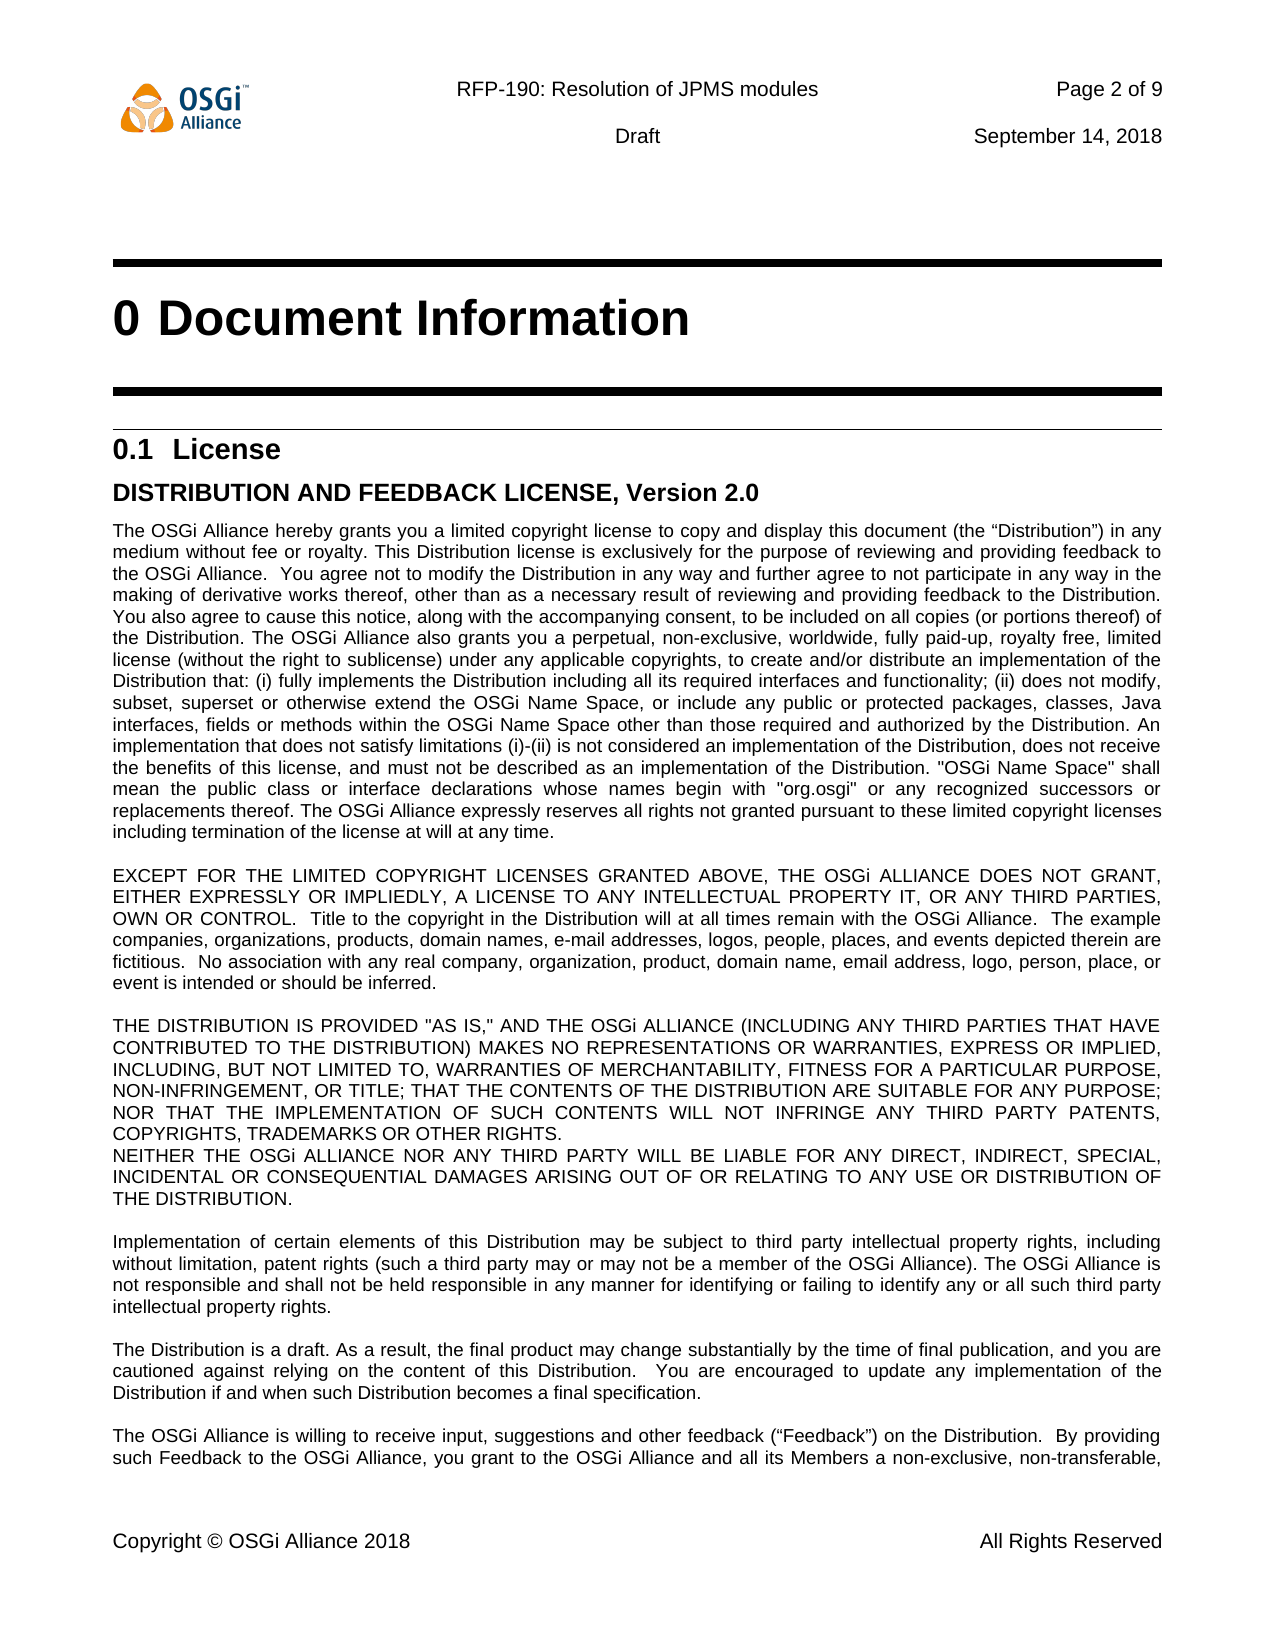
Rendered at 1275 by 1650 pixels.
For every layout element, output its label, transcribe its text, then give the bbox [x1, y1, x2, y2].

text NEITHER THE OSGi ALLIANCE NOR ANY THIRD PARTY WILL BE LIABLE FOR ANY DIRECT, INDIRECT, SPECIAL, INCIDENTAL OR CONSEQUENTIAL DAMAGES ARISING OUT OF OR RELATING TO ANY USE OR DISTRIBUTION OF THE DISTRIBUTION. [112, 1145, 1162, 1209]
subtitle Document Information [112, 260, 1162, 396]
text The OSGi Alliance is willing to receive input, suggestions and other feedback (“Feedback”) on the Distribution. By providing such Feedback to the OSGi Alliance, you grant to the OSGi Alliance and all its Members a non-exclusive, non-transferable, [112, 1425, 1162, 1468]
text DISTRIBUTION AND FEEDBACK LICENSE, Version 2.0 [112, 478, 1162, 507]
text The Distribution is a draft. As a result, the final product may change substantially by the time of final publication, and you are cautioned against relying on the content of this Distribution. You are encouraged to update any implementation of the Distribution if and when such Distribution becomes a final specification. [112, 1339, 1162, 1403]
text THE DISTRIBUTION IS PROVIDED "AS IS," AND THE OSGi ALLIANCE (INCLUDING ANY THIRD PARTIES THAT HAVE CONTRIBUTED TO THE DISTRIBUTION) MAKES NO REPRESENTATIONS OR WARRANTIES, EXPRESS OR IMPLIED, INCLUDING, BUT NOT LIMITED TO, WARRANTIES OF MERCHANTABILITY, FITNESS FOR A PARTICULAR PURPOSE, NON-INFRINGEMENT, OR TITLE; THAT THE CONTENTS OF THE DISTRIBUTION ARE SUITABLE FOR ANY PURPOSE; NOR THAT THE IMPLEMENTATION OF SUCH CONTENTS WILL NOT INFRINGE ANY THIRD PARTY PATENTS, COPYRIGHTS, TRADEMARKS OR OTHER RIGHTS. [112, 1015, 1162, 1145]
text The OSGi Alliance hereby grants you a limited copyright license to copy and display this document (the “Distribution”) in any medium without fee or royalty. This Distribution license is exclusively for the purpose of reviewing and providing feedback to the OSGi Alliance. You agree not to modify the Distribution in any way and further agree to not participate in any way in the making of derivative works thereof, other than as a necessary result of reviewing and providing feedback to the Distribution. You also agree to cause this notice, along with the accompanying consent, to be included on all copies (or portions thereof) of the Distribution. The OSGi Alliance also grants you a perpetual, non-exclusive, worldwide, fully paid-up, royalty free, limited license (without the right to sublicense) under any applicable copyrights, to create and/or distribute an implementation of the Distribution that: (i) fully implements the Distribution including all its required interfaces and functionality; (ii) does not modify, subset, superset or otherwise extend the OSGi Name Space, or include any public or protected packages, classes, Java interfaces, fields or methods within the OSGi Name Space other than those required and authorized by the Distribution. An implementation that does not satisfy limitations (i)-(ii) is not considered an implementation of the Distribution, does not receive the benefits of this license, and must not be described as an implementation of the Distribution. "OSGi Name Space" shall mean the public class or interface declarations whose names begin with "org.osgi" or any recognized successors or replacements thereof. The OSGi Alliance expressly reserves all rights not granted pursuant to these limited copyright licenses including termination of the license at will at any time. [112, 519, 1162, 843]
text EXCEPT FOR THE LIMITED COPYRIGHT LICENSES GRANTED ABOVE, THE OSGi ALLIANCE DOES NOT GRANT, EITHER EXPRESSLY OR IMPLIEDLY, A LICENSE TO ANY INTELLECTUAL PROPERTY IT, OR ANY THIRD PARTIES, OWN OR CONTROL. Title to the copyright in the Distribution will at all times remain with the OSGi Alliance. The example companies, organizations, products, domain names, e-mail addresses, logos, people, places, and events depicted therein are fictitious. No association with any real company, organization, product, domain name, email address, logo, person, place, or event is intended or should be inferred. [112, 864, 1162, 994]
subtitle License [112, 430, 1162, 466]
text Implementation of certain elements of this Distribution may be subject to third party intellectual property rights, including without limitation, patent rights (such a third party may or may not be a member of the OSGi Alliance). The OSGi Alliance is not responsible and shall not be held responsible in any manner for identifying or failing to identify any or all such third party intellectual property rights. [112, 1231, 1162, 1317]
picture [113, 76, 257, 140]
